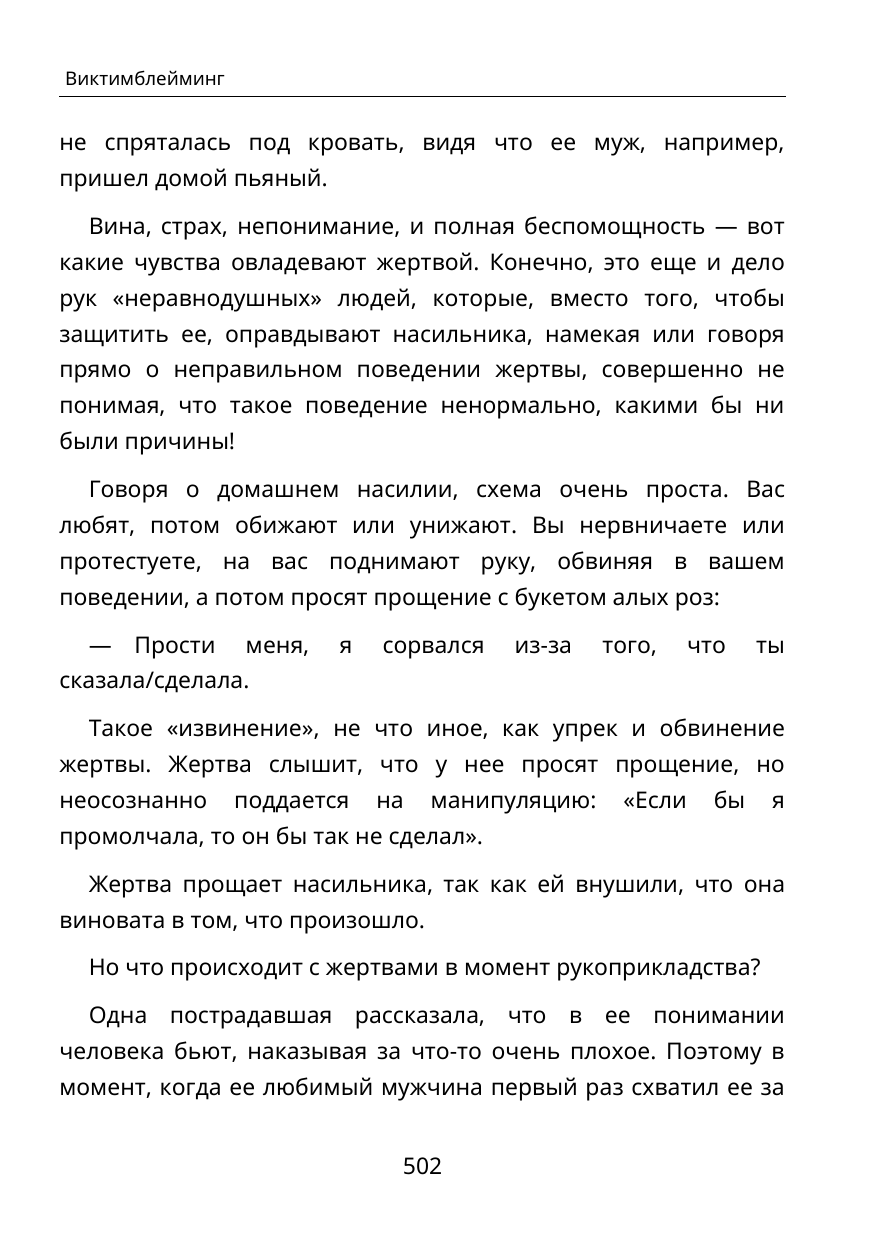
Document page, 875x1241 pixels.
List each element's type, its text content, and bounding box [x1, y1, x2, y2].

text Одна пострадавшая рассказала, что в ее понимании человека бьют, наказывая за что-то очень плохое. Поэтому в момент, когда ее любимый мужчина первый раз схватил ее за [59, 999, 786, 1102]
text Но что происходит с жертвами в момент рукоприкладства? [59, 951, 786, 983]
text Такое «извинение», не что иное, как упрек и обвинение жертвы. Жертва слышит, что у нее просят прощение, но неосознанно поддается на манипуляцию: «Если бы я промолчала, то он бы так не сделал». [59, 712, 786, 851]
text Вина, страх, непонимание, и полная беспомощность — вот какие чувства овладевают жертвой. Конечно, это еще и дело рук «неравнодушных» людей, которые, вместо того, чтобы защитить ее, оправдывают насильника, намекая или говоря прямо о неправильном поведении жертвы, совершенно не понимая, что такое поведение ненормально, какими бы ни были причины! [59, 210, 786, 457]
text Жертва прощает насильника, так как ей внушили, что она виновата в том, что произошло. [59, 868, 786, 935]
list Прости меня, я сорвался из-за того, что ты сказала/сделала. [59, 628, 786, 696]
text не спряталась под кровать, видя что ее муж, например, пришел домой пьяный. [59, 126, 786, 193]
text Говоря о домашнем насилии, схема очень проста. Вас любят, потом обижают или унижают. Вы нервничаете или протестуете, на вас поднимают руку, обвиняя в вашем поведении, а потом просят прощение с букетом алых роз: [59, 473, 786, 612]
